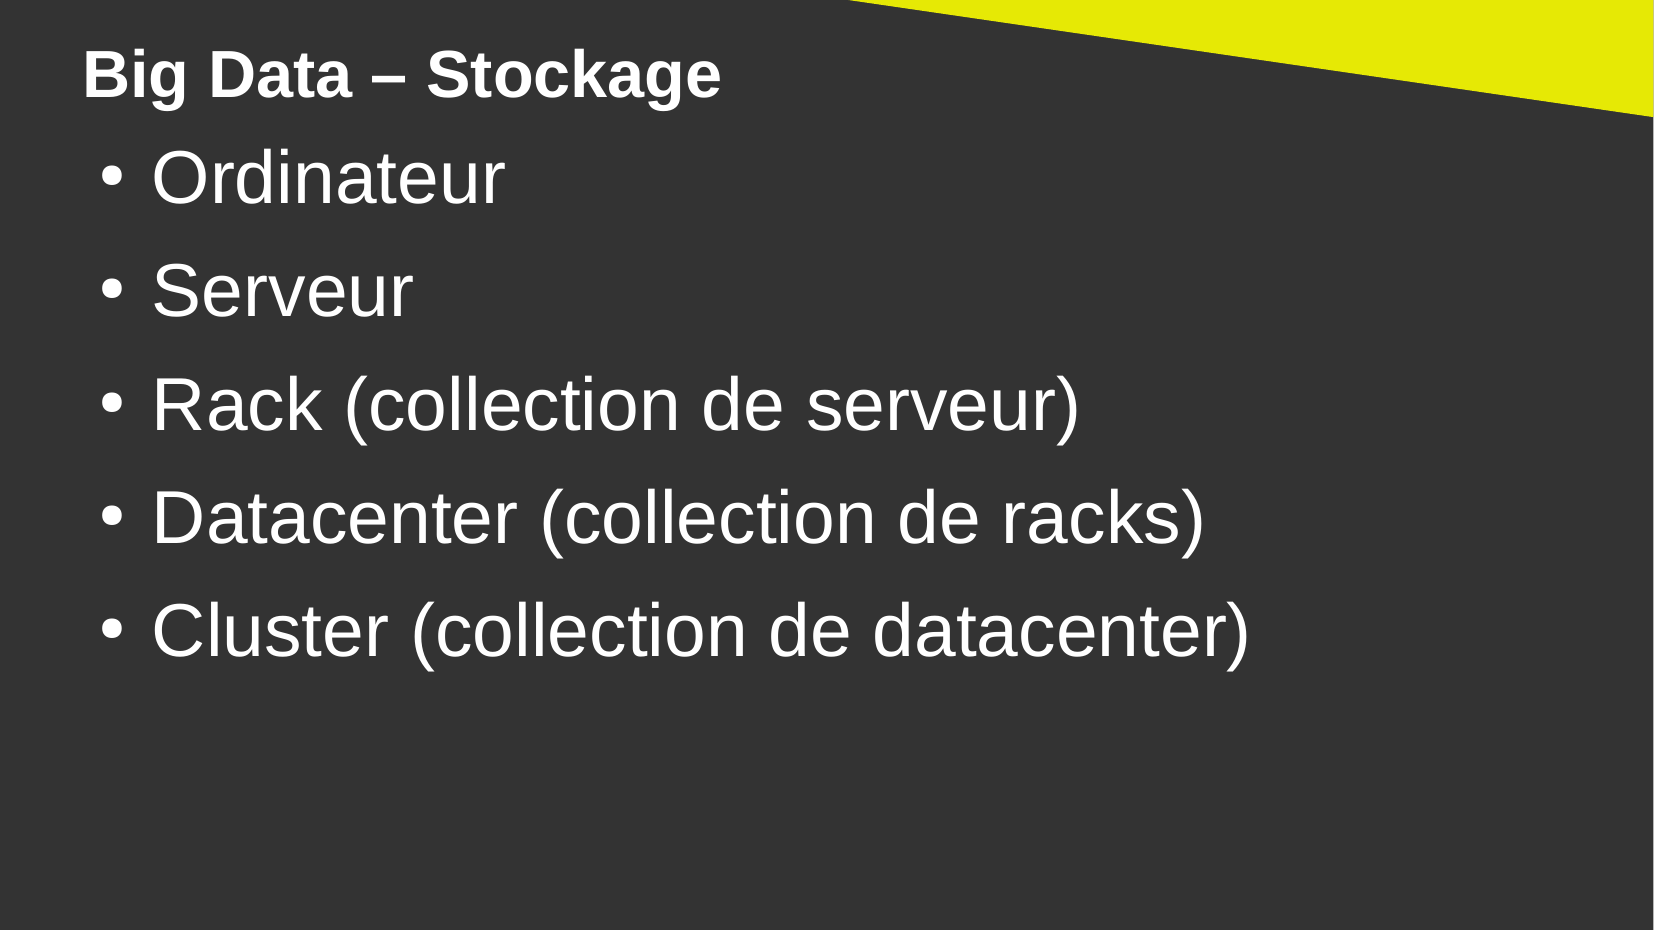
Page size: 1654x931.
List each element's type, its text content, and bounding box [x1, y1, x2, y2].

title Big Data – Stockage [82, 37, 1571, 114]
list Ordinateur Serveur Rack (collection de serveur) Datacenter (collection de racks) Cluster (collection de datacenter) [80, 135, 1620, 721]
text_box [848, 0, 1654, 118]
